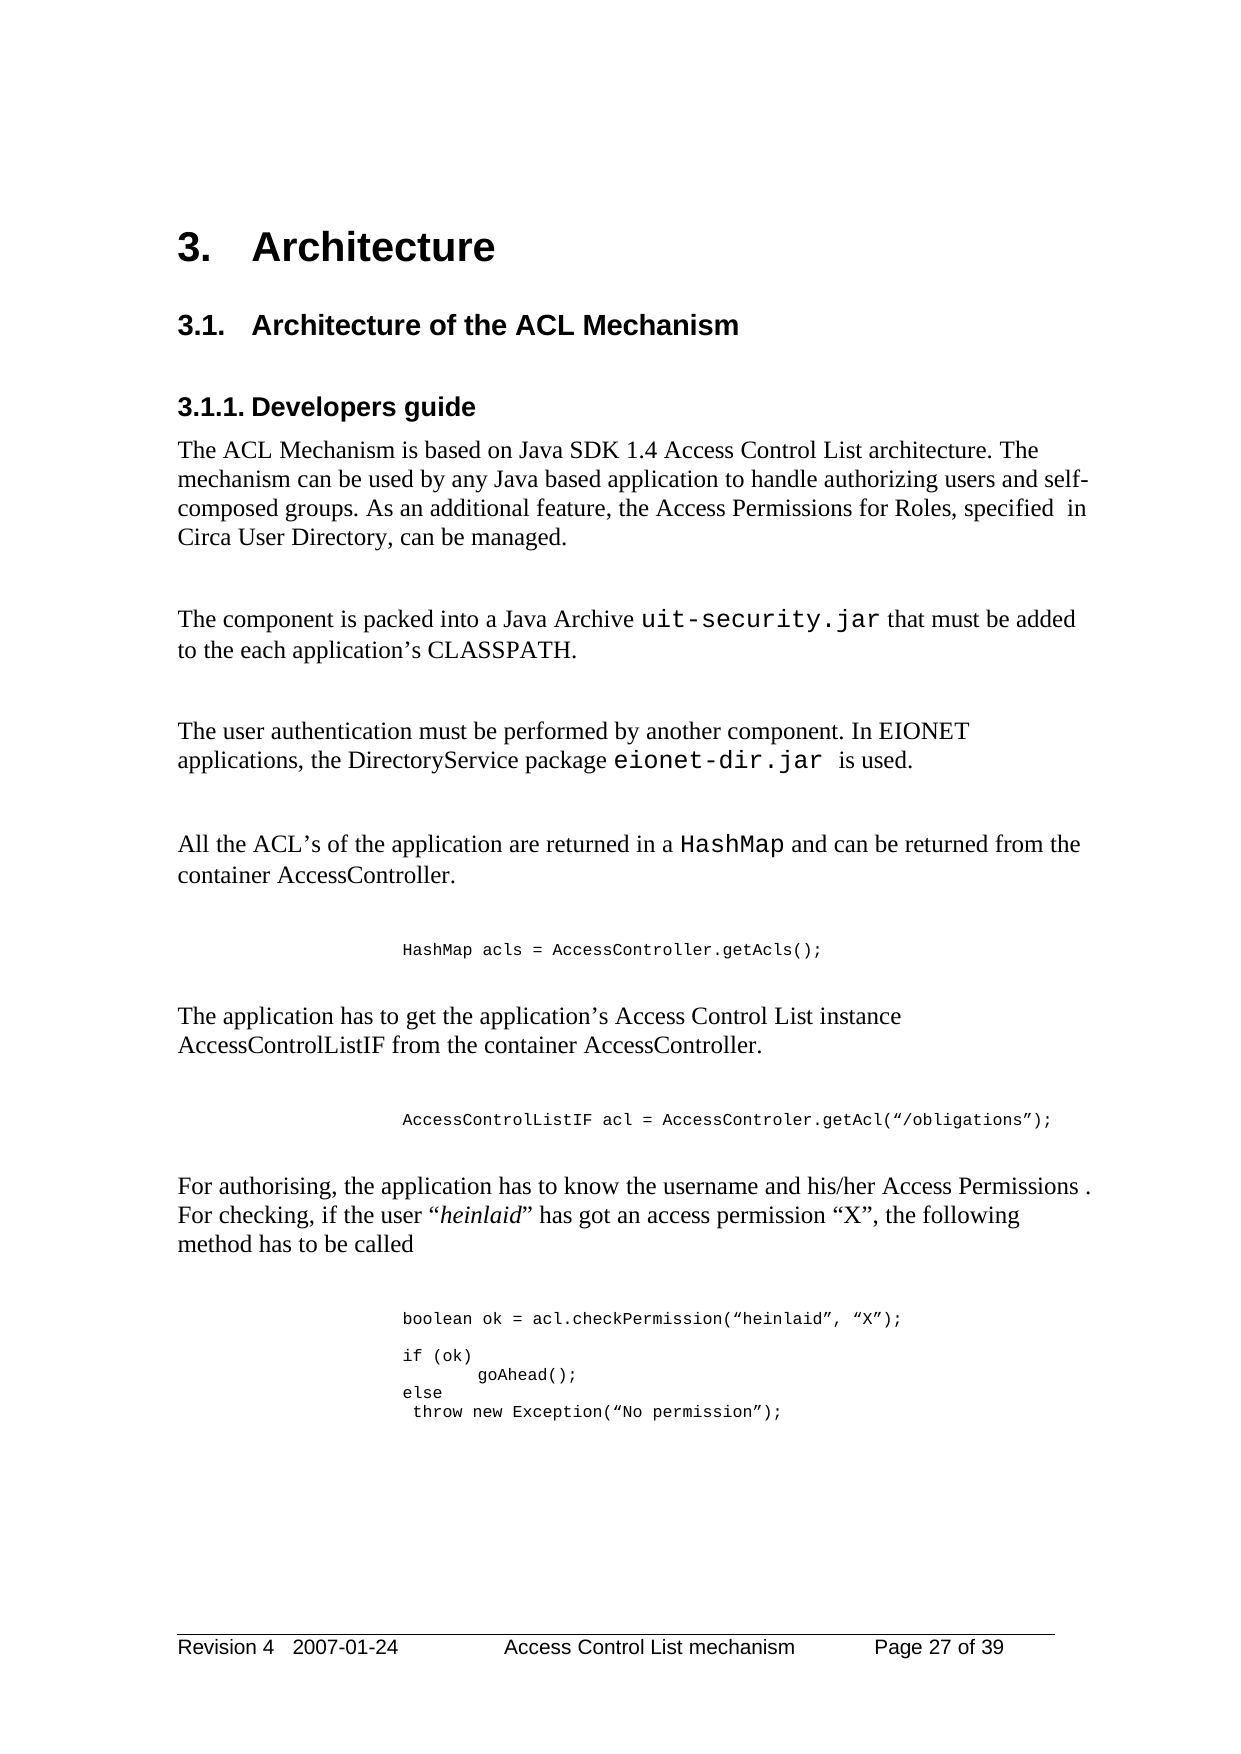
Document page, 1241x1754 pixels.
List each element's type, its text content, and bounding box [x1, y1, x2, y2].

text boolean ok = acl.checkPermission(“heinlaid”, “X”); [402, 1311, 1092, 1329]
text The user authentication must be performed by another component. In EIONET applications, the DirectoryService package eionet-dir.jar is used. [177, 716, 1092, 776]
text The ACL Mechanism is based on Java SDK 1.4 Access Control List architecture. The mechanism can be used by any Java based application to handle authorizing users and self-composed groups. As an additional feature, the Access Permissions for Roles, specified in Circa User Directory, can be managed. [177, 435, 1092, 551]
text All the ACL’s of the application are returned in a HashMap and can be returned from the container AccessController. [177, 829, 1092, 889]
text The component is packed into a Java Archive uit-security.jar that must be added to the each application’s CLASSPATH. [177, 603, 1092, 664]
text else [402, 1385, 1092, 1404]
text AccessControlListIF acl = AccessControler.getAcl(“/obligations”); [402, 1112, 1092, 1130]
subtitle Architecture [177, 222, 1092, 270]
text For authorising, the application has to know the username and his/her Access Permissions . For checking, if the user “heinlaid” has got an access permission “X”, the following method has to be called [177, 1171, 1092, 1258]
text The application has to get the application’s Access Control List instance AccessControlListIF from the container AccessController. [177, 1001, 1092, 1059]
text HashMap acls = AccessController.getAcls(); [402, 942, 1092, 960]
text throw new Exception(“No permission”); [402, 1404, 1092, 1422]
subtitle Architecture of the ACL Mechanism [177, 308, 1092, 341]
text goAhead(); [402, 1367, 1092, 1385]
text if (ok) [402, 1348, 1092, 1367]
subtitle Developers guide [177, 391, 1092, 422]
